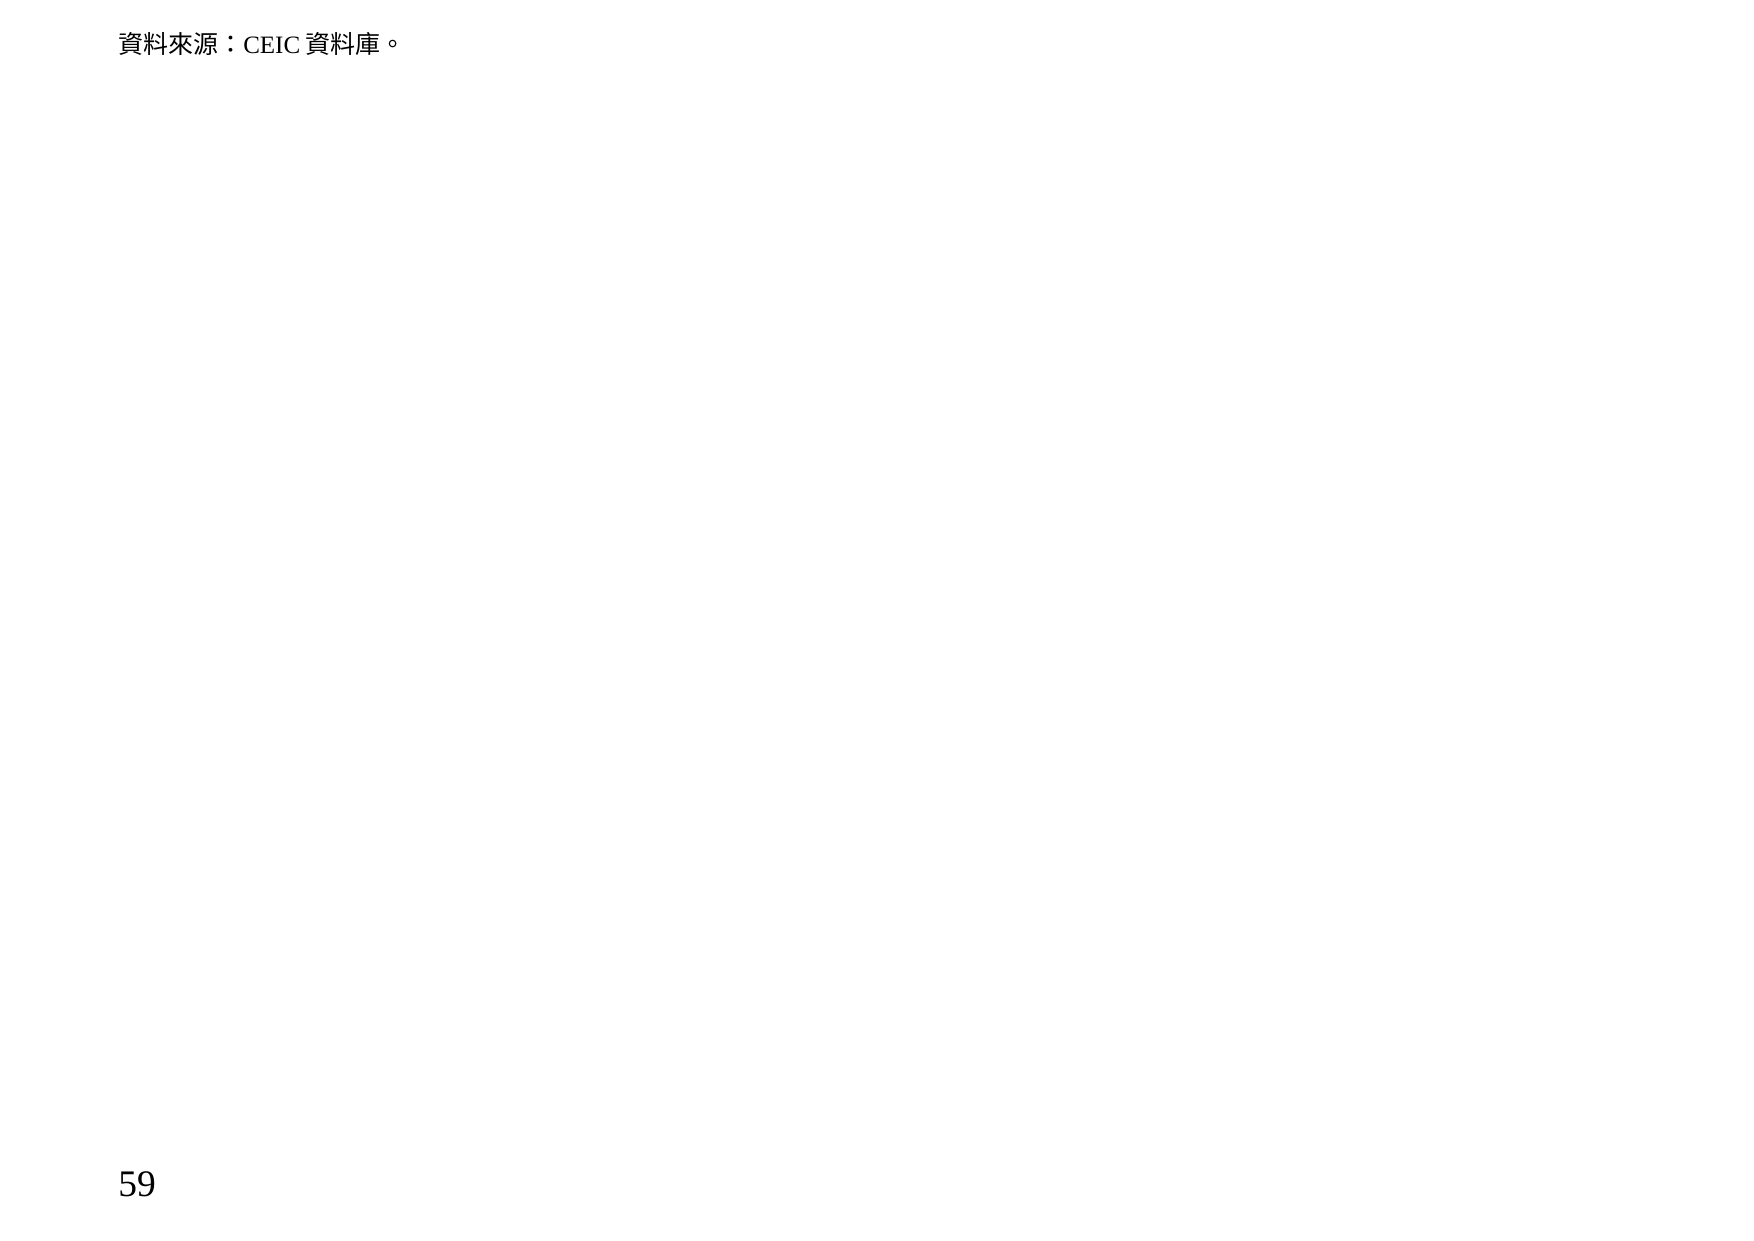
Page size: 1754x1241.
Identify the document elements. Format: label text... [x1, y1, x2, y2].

text 資料來源：CEIC資料庫。 [118, 24, 1636, 60]
